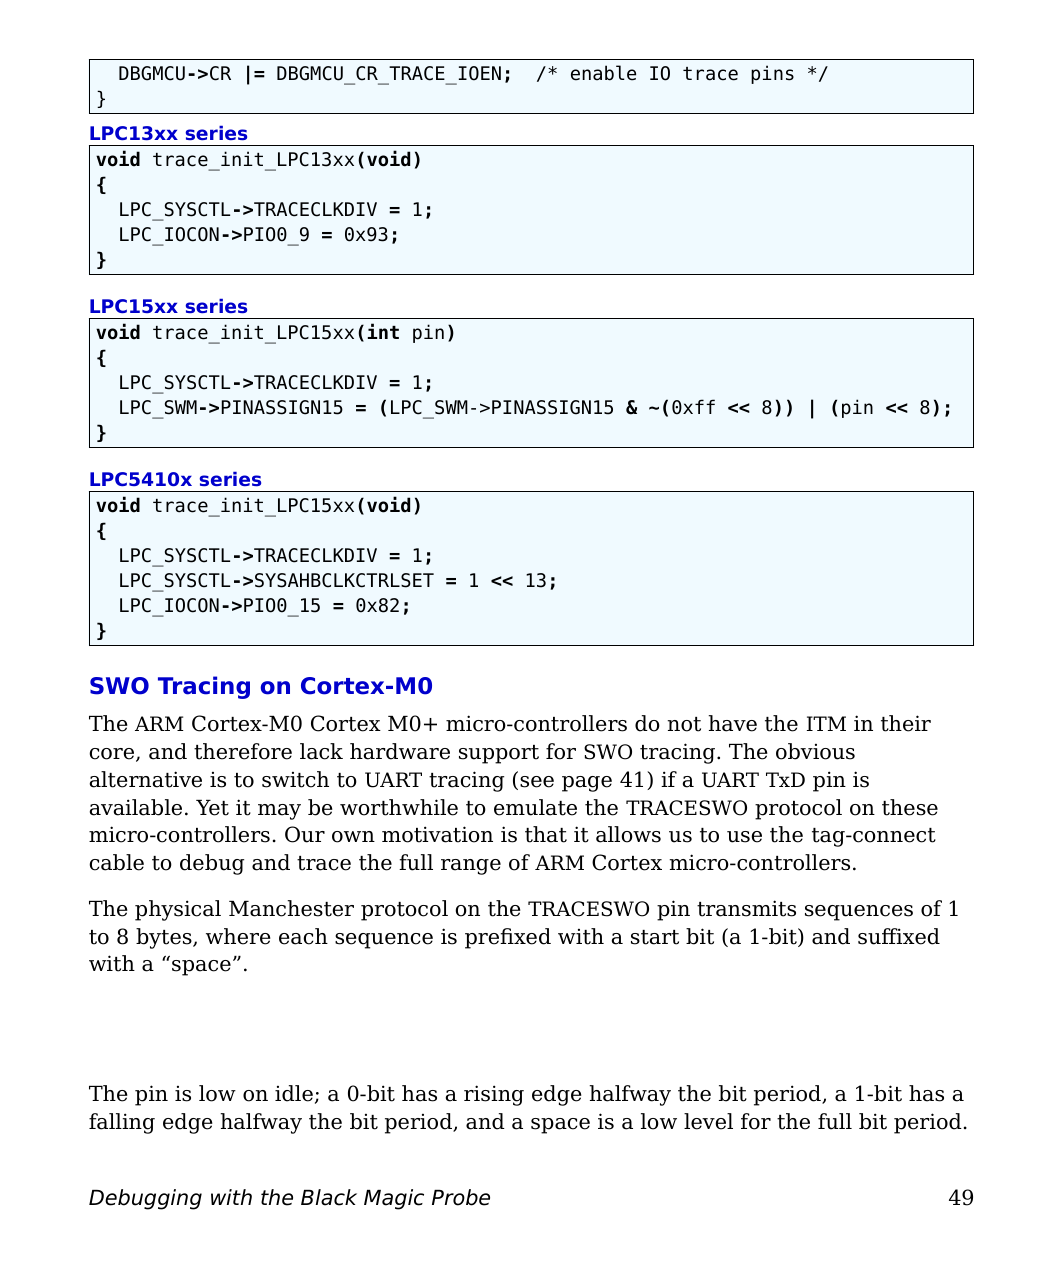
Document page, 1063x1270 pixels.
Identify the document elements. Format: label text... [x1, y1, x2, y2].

text LPC_IOCON->PIO0_15 = 0x82; [90, 591, 973, 617]
subtitle LPC5410x series [88, 469, 974, 491]
text LPC_SYSCTL->SYSAHBCLKCTRLSET = 1 << 13; [90, 566, 973, 591]
text DBGMCU->CR |= DBGMCU_CR_TRACE_IOEN; /* enable IO trace pins */ [90, 60, 973, 84]
text LPC_IOCON->PIO0_9 = 0x93; [90, 220, 973, 245]
text LPC_SYSCTL->TRACECLKDIV = 1; [90, 195, 973, 220]
text { [90, 343, 973, 368]
text { [90, 516, 973, 541]
text } [90, 418, 973, 447]
subtitle SWO Tracing on Cortex-M0 [88, 673, 974, 700]
text void trace_init_LPC13xx(void) [90, 146, 973, 170]
text The pin is low on idle; a 0-bit has a rising edge halfway the bit period, a 1-bit has a falling edge halfway the bit period, and a space is a low level for the full bit period. [88, 998, 974, 1134]
text The physical Manchester protocol on the TRACESWO pin transmits sequences of 1 to 8 bytes, where each sequence is prefixed with a start bit (a 1-bit) and suffixed with a “space”. [88, 897, 974, 977]
text } [90, 245, 973, 274]
text LPC_SWM->PINASSIGN15 = (LPC_SWM->PINASSIGN15 & ~(0xff << 8)) | (pin << 8); [90, 393, 973, 418]
text } [90, 617, 973, 645]
text The ARM Cortex-M0 Cortex M0+ micro-controllers do not have the ITM in their core, and therefore lack hardware support for SWO tracing. The obvious alternative is to switch to UART tracing (see page 41) if a UART TxD pin is available. Yet it may be worthwhile to emulate the TRACESWO protocol on these micro-controllers. Our own motivation is that it allows us to use the tag-connect cable to debug and trace the full range of ARM Cortex micro-controllers. [88, 712, 974, 876]
text void trace_init_LPC15xx(void) [90, 492, 973, 516]
text } [90, 84, 973, 113]
subtitle LPC13xx series [88, 123, 974, 145]
text LPC_SYSCTL->TRACECLKDIV = 1; [90, 368, 973, 393]
text { [90, 170, 973, 195]
text void trace_init_LPC15xx(int pin) [90, 319, 973, 343]
text LPC_SYSCTL->TRACECLKDIV = 1; [90, 541, 973, 566]
subtitle LPC15xx series [88, 296, 974, 318]
